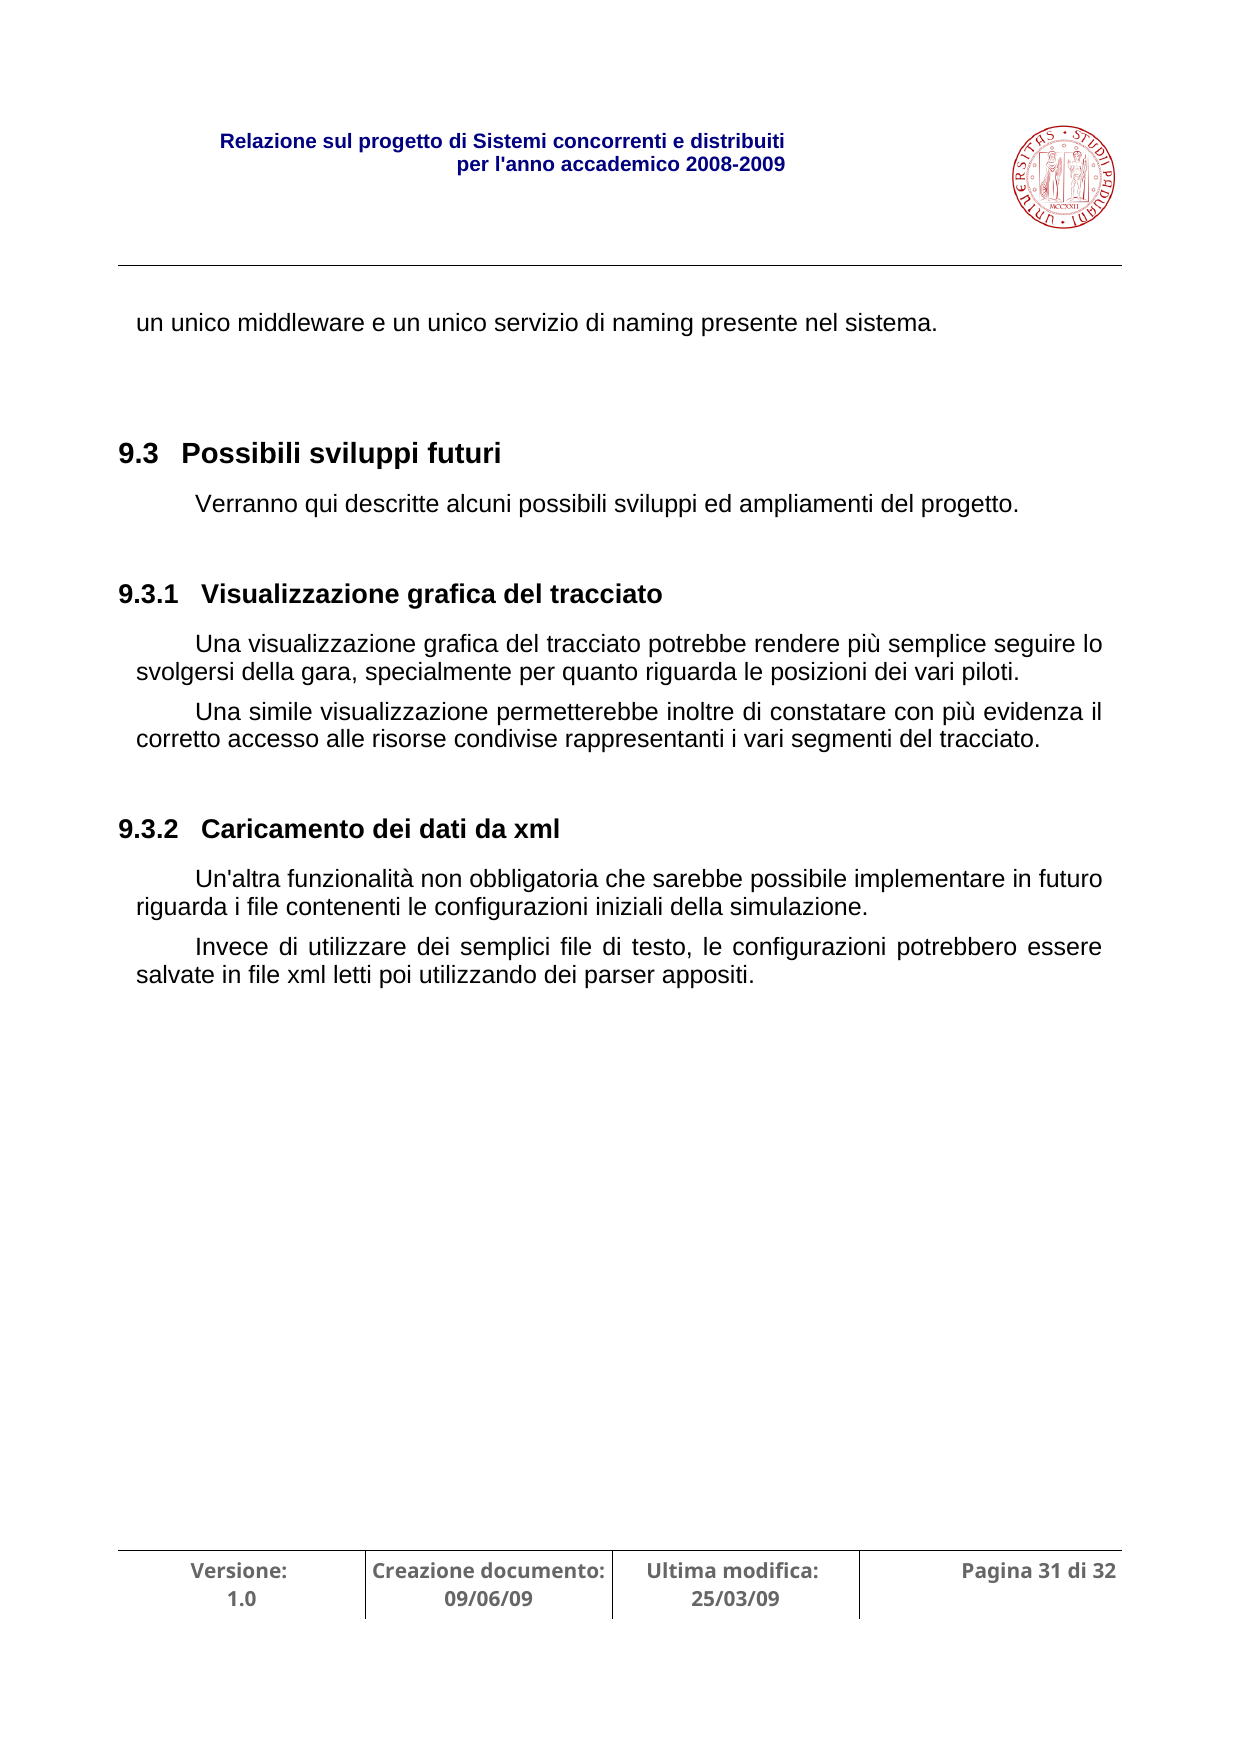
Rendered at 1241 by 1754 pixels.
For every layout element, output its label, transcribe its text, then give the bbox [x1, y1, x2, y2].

text Una simile visualizzazione permetterebbe inoltre di constatare con più evidenza il corretto accesso alle risorse condivise rappresentanti i vari segmenti del tracciato. [136, 697, 1104, 753]
picture [1010, 123, 1117, 231]
text Invece di utilizzare dei semplici file di testo, le configurazioni potrebbero essere salvate in file xml letti poi utilizzando dei parser appositi. [136, 932, 1104, 988]
subtitle Possibili sviluppi futuri [118, 437, 1122, 469]
text un unico middleware e un unico servizio di naming presente nel sistema. [136, 309, 1104, 337]
text Un'altra funzionalità non obbligatoria che sarebbe possibile implementare in futuro riguarda i file contenenti le configurazioni iniziali della simulazione. [136, 865, 1104, 921]
text Verranno qui descritte alcuni possibili sviluppi ed ampliamenti del progetto. [136, 490, 1104, 518]
subtitle Caricamento dei dati da xml [118, 814, 1122, 844]
subtitle Visualizzazione grafica del tracciato [118, 579, 1122, 609]
text Una visualizzazione grafica del tracciato potrebbe rendere più semplice seguire lo svolgersi della gara, specialmente per quanto riguarda le posizioni dei vari piloti. [136, 630, 1104, 686]
